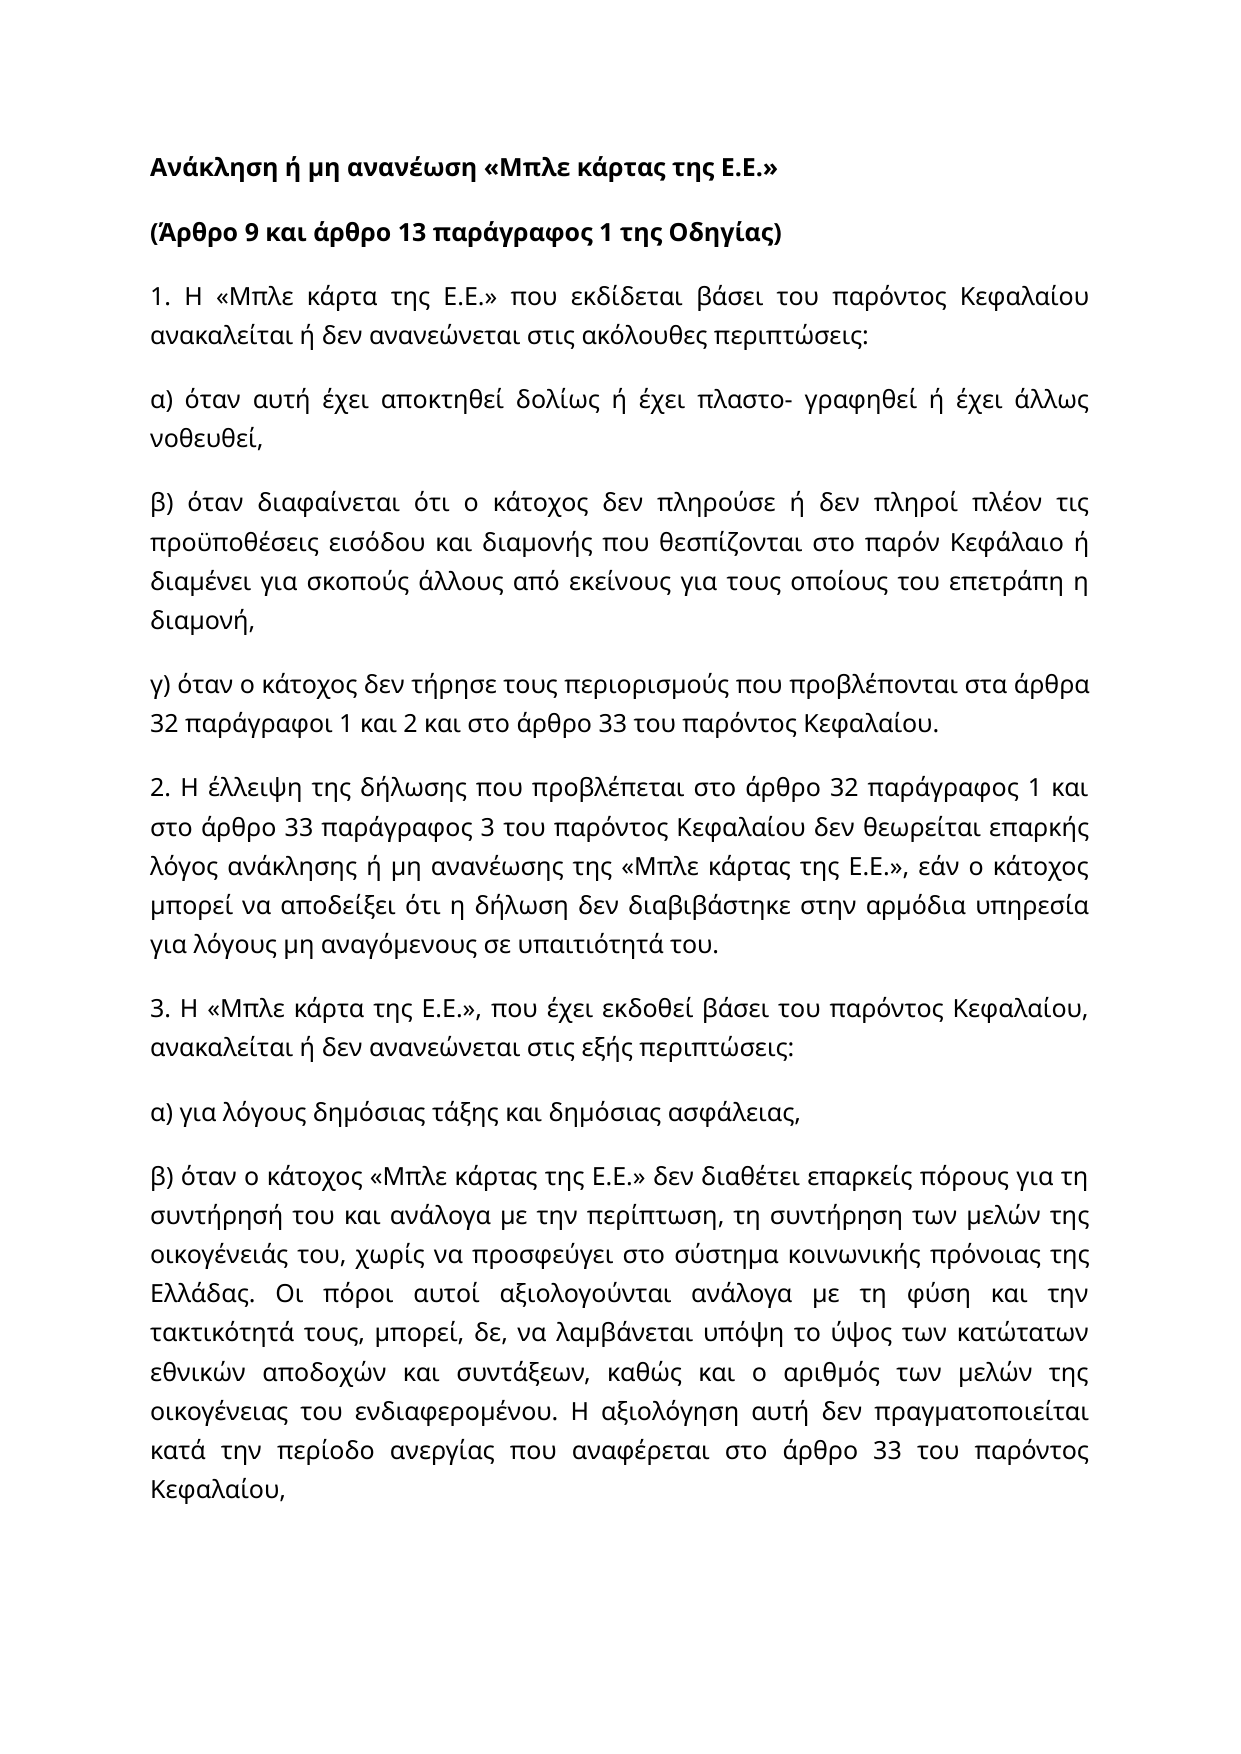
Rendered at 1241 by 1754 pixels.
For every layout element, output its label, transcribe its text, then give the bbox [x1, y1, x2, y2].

text α) όταν αυτή έχει αποκτηθεί δολίως ή έχει πλαστο- γραφηθεί ή έχει άλλως νοθευθεί, [150, 382, 1090, 455]
text β) όταν διαφαίνεται ότι ο κάτοχος δεν πληρούσε ή δεν πληροί πλέον τις προϋποθέσεις εισόδου και διαμονής που θεσπίζονται στο παρόν Κεφάλαιο ή διαμένει για σκοπούς άλλους από εκείνους για τους οποίους του επετράπη η διαμονή, [150, 485, 1090, 637]
text 3. Η «Μπλε κάρτα της Ε.Ε.», που έχει εκδοθεί βάσει του παρόντος Κεφαλαίου, ανακαλείται ή δεν ανανεώνεται στις εξής περιπτώσεις: [150, 991, 1090, 1064]
text (Άρθρο 9 και άρθρο 13 παράγραφος 1 της Οδηγίας) [150, 214, 1090, 248]
text 2. Η έλλειψη της δήλωσης που προβλέπεται στο άρθρο 32 παράγραφος 1 και στο άρθρο 33 παράγραφος 3 του παρόντος Κεφαλαίου δεν θεωρείται επαρκής λόγος ανάκλησης ή μη ανανέωσης της «Μπλε κάρτας της Ε.Ε.», εάν ο κάτοχος μπορεί να αποδείξει ότι η δήλωση δεν διαβιβάστηκε στην αρμόδια υπηρεσία για λόγους μη αναγόμενους σε υπαιτιότητά του. [150, 770, 1090, 961]
text β) όταν ο κάτοχος «Μπλε κάρτας της Ε.Ε.» δεν διαθέτει επαρκείς πόρους για τη συντήρησή του και ανάλογα με την περίπτωση, τη συντήρηση των μελών της οικογένειάς του, χωρίς να προσφεύγει στο σύστημα κοινωνικής πρόνοιας της Ελλάδας. Οι πόροι αυτοί αξιολογούνται ανάλογα με τη φύση και την τακτικότητά τους, μπορεί, δε, να λαμβάνεται υπόψη το ύψος των κατώτατων εθνικών αποδοχών και συντάξεων, καθώς και ο αριθμός των μελών της οικογένειας του ενδιαφερομένου. Η αξιολόγηση αυτή δεν πραγματοποιείται κατά την περίοδο ανεργίας που αναφέρεται στο άρθρο 33 του παρόντος Κεφαλαίου, [150, 1158, 1090, 1506]
text γ) όταν ο κάτοχος δεν τήρησε τους περιορισμούς που προβλέπονται στα άρθρα 32 παράγραφοι 1 και 2 και στο άρθρο 33 του παρόντος Κεφαλαίου. [150, 667, 1090, 740]
text Ανάκληση ή μη ανανέωση «Μπλε κάρτας της Ε.Ε.» [150, 150, 1090, 184]
text 1. Η «Μπλε κάρτα της Ε.Ε.» που εκδίδεται βάσει του παρόντος Κεφαλαίου ανακαλείται ή δεν ανανεώνεται στις ακόλουθες περιπτώσεις: [150, 278, 1090, 352]
text α) για λόγους δημόσιας τάξης και δημόσιας ασφάλειας, [150, 1094, 1090, 1128]
